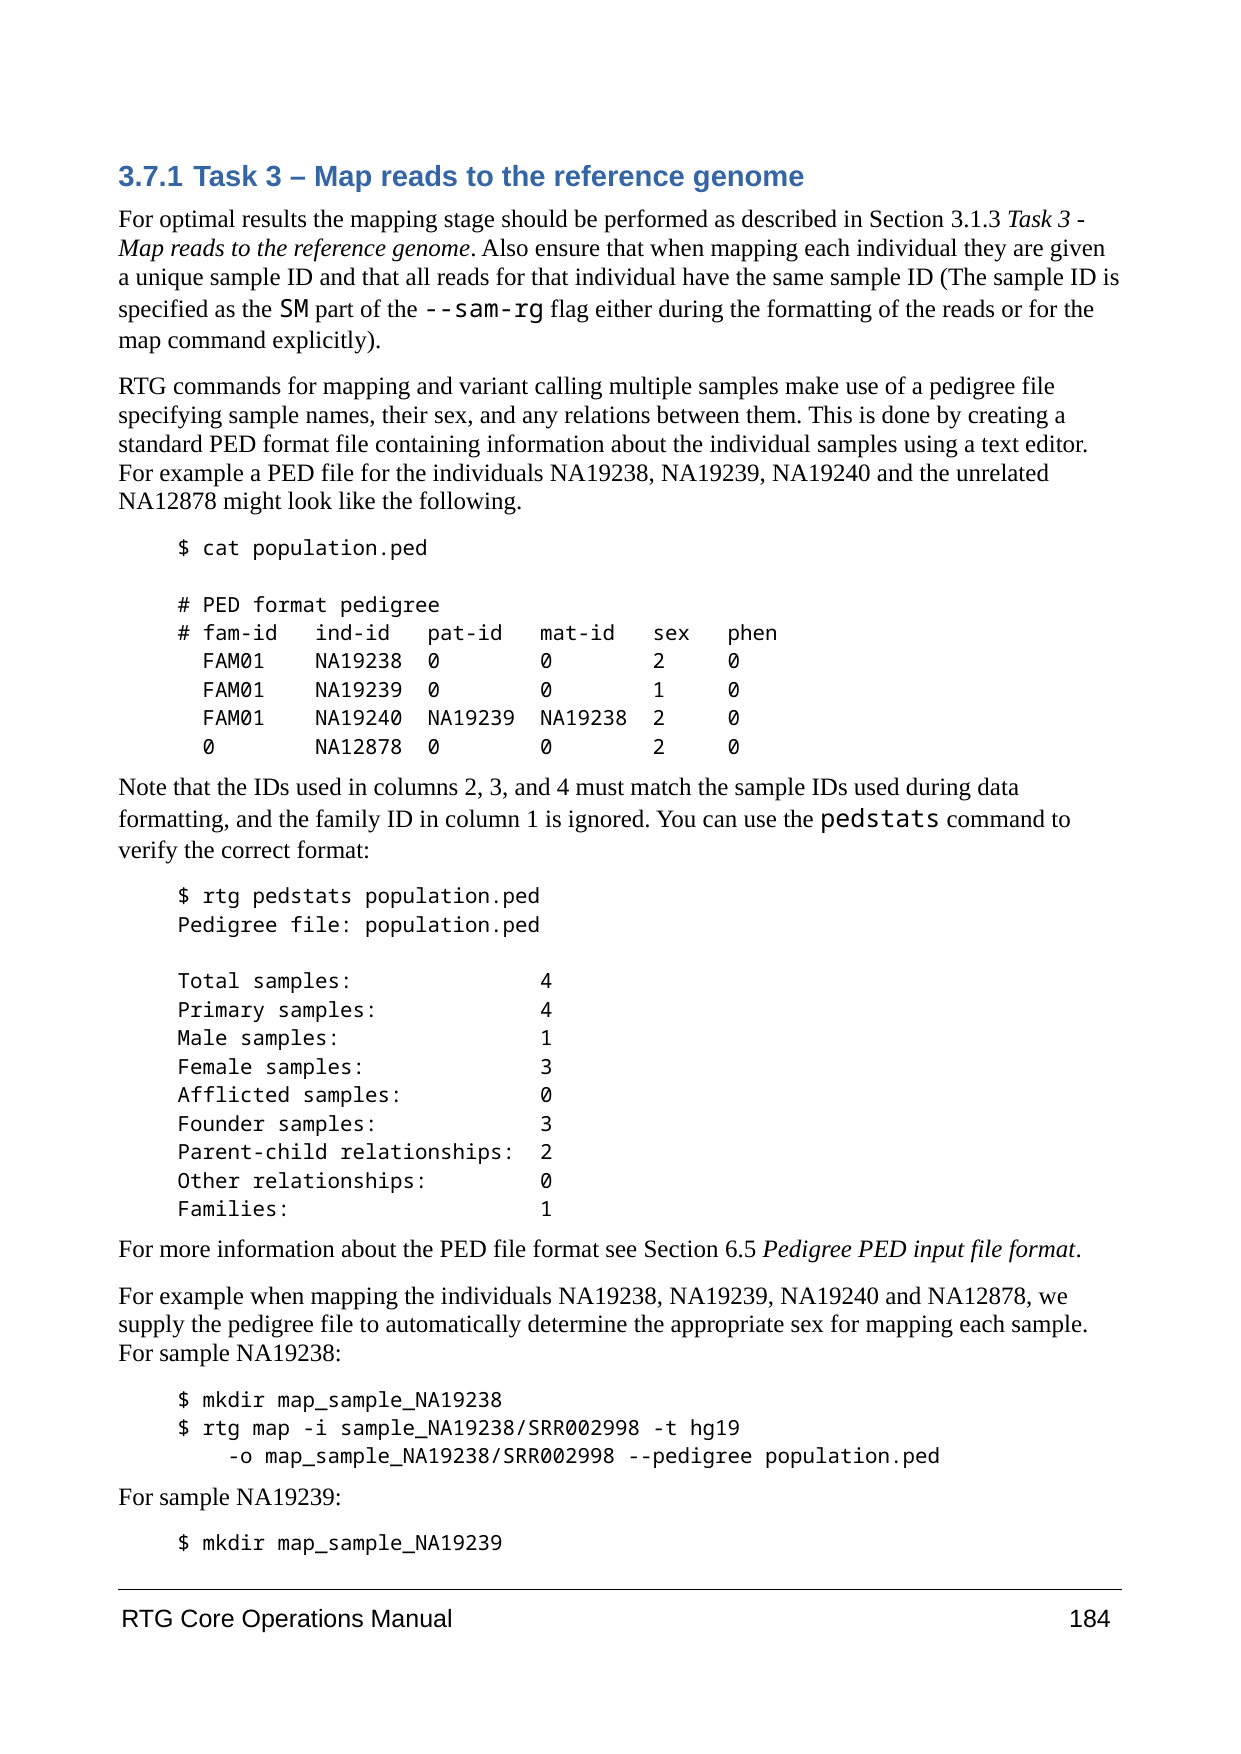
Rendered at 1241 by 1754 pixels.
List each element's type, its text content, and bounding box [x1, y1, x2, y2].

text RTG commands for mapping and variant calling multiple samples make use of a pedigree file specifying sample names, their sex, and any relations between them. This is done by creating a standard PED format file containing information about the individual samples using a text editor. For example a PED file for the individuals NA19238, NA19239, NA19240 and the unrelated NA12878 might look like the following. [118, 371, 1122, 515]
text $ mkdir map_sample_NA19239 [177, 1528, 1122, 1557]
text $ cat population.ped [177, 533, 1122, 561]
text Founder samples: 3 [177, 1109, 1122, 1137]
text # fam-id ind-id pat-id mat-id sex phen [177, 618, 1122, 647]
text Primary samples: 4 [177, 995, 1122, 1023]
text Pedigree file: population.ped [177, 910, 1122, 938]
text -o map_sample_NA19238/SRR002998 --pedigree population.ped [177, 1442, 1122, 1470]
text For optimal results the mapping stage should be performed as described in Section 3.1.3 Task 3 - Map reads to the reference genome. Also ensure that when mapping each individual they are given a unique sample ID and that all reads for that individual have the same sample ID (The sample ID is specified as the SM part of the --sam-rg flag either during the formatting of the reads or for the map command explicitly). [118, 204, 1122, 354]
text # PED format pedigree [177, 590, 1122, 618]
text FAM01 NA19240 NA19239 NA19238 2 0 [177, 703, 1122, 732]
text Other relationships: 0 [177, 1166, 1122, 1194]
text $ mkdir map_sample_NA19238 [177, 1385, 1122, 1413]
text $ rtg pedstats population.ped [177, 881, 1122, 910]
text Afflicted samples: 0 [177, 1080, 1122, 1109]
text For more information about the PED file format see Section 6.5 Pedigree PED input file format. [118, 1234, 1122, 1263]
text Total samples: 4 [177, 967, 1122, 995]
text For sample NA19239: [118, 1482, 1122, 1511]
text Note that the IDs used in columns 2, 3, and 4 must match the sample IDs used during data formatting, and the family ID in column 1 is ignored. You can use the pedstats command to verify the correct format: [118, 772, 1122, 864]
text Parent-child relationships: 2 [177, 1137, 1122, 1166]
text For example when mapping the individuals NA19238, NA19239, NA19240 and NA12878, we supply the pedigree file to automatically determine the appropriate sex for mapping each sample. For sample NA19238: [118, 1281, 1122, 1367]
text Male samples: 1 [177, 1023, 1122, 1052]
subtitle Task 3 – Map reads to the reference genome [118, 159, 1122, 192]
text Families: 1 [177, 1194, 1122, 1223]
text Female samples: 3 [177, 1052, 1122, 1080]
text 0 NA12878 0 0 2 0 [177, 732, 1122, 760]
text $ rtg map -i sample_NA19238/SRR002998 -t hg19 [177, 1413, 1122, 1442]
text FAM01 NA19238 0 0 2 0 [177, 647, 1122, 675]
text FAM01 NA19239 0 0 1 0 [177, 675, 1122, 703]
